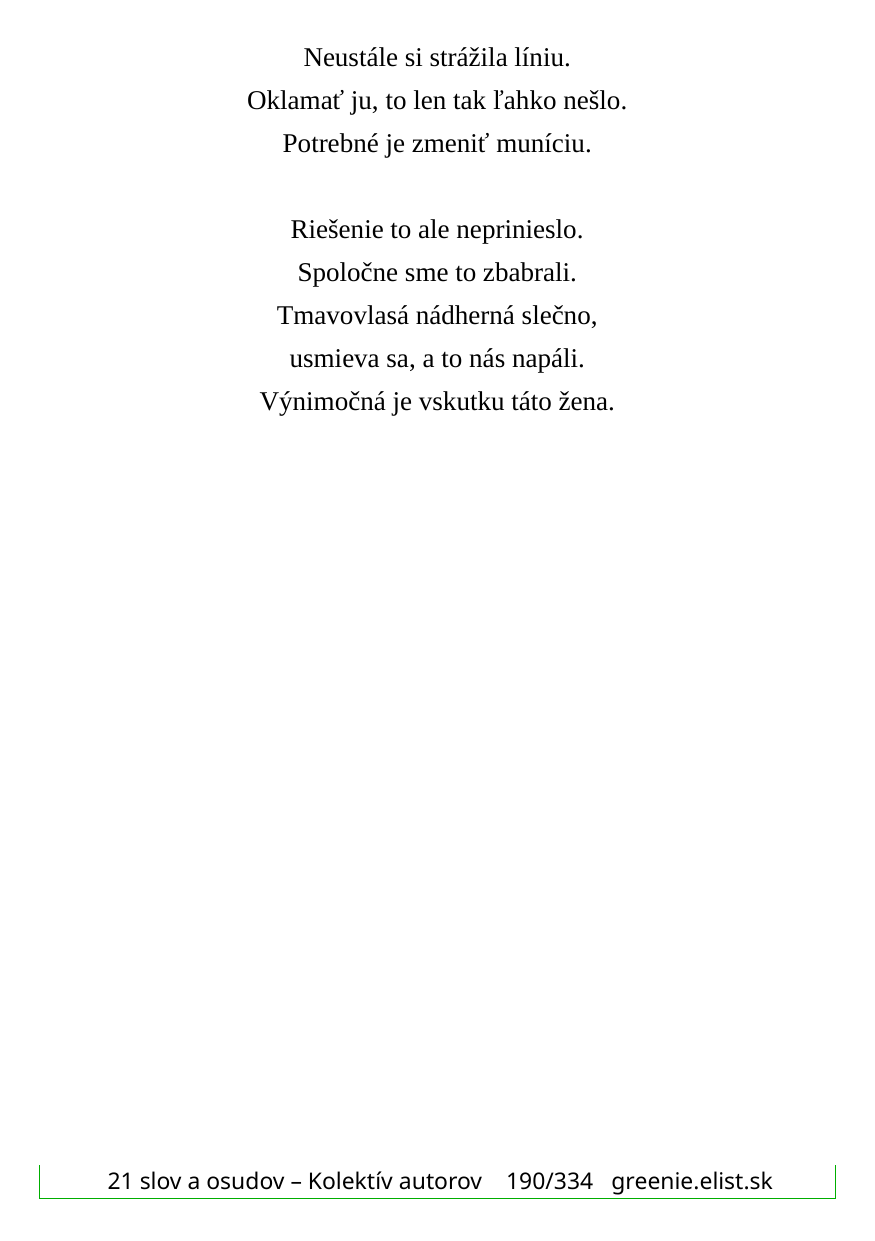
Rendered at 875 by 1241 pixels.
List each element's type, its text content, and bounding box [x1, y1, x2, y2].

text Spoločne sme to zbabrali. [41, 256, 833, 287]
text Tmavovlasá nádherná slečno, [41, 299, 833, 330]
text Riešenie to ale neprinieslo. [41, 213, 833, 244]
text Výnimočná je vskutku táto žena. [41, 385, 833, 416]
text usmieva sa, a to nás napáli. [41, 342, 833, 373]
text Oklamať ju, to len tak ľahko nešlo. [41, 84, 833, 115]
text Potrebné je zmeniť muníciu. [41, 127, 833, 158]
text Neustále si strážila líniu. [41, 41, 833, 72]
